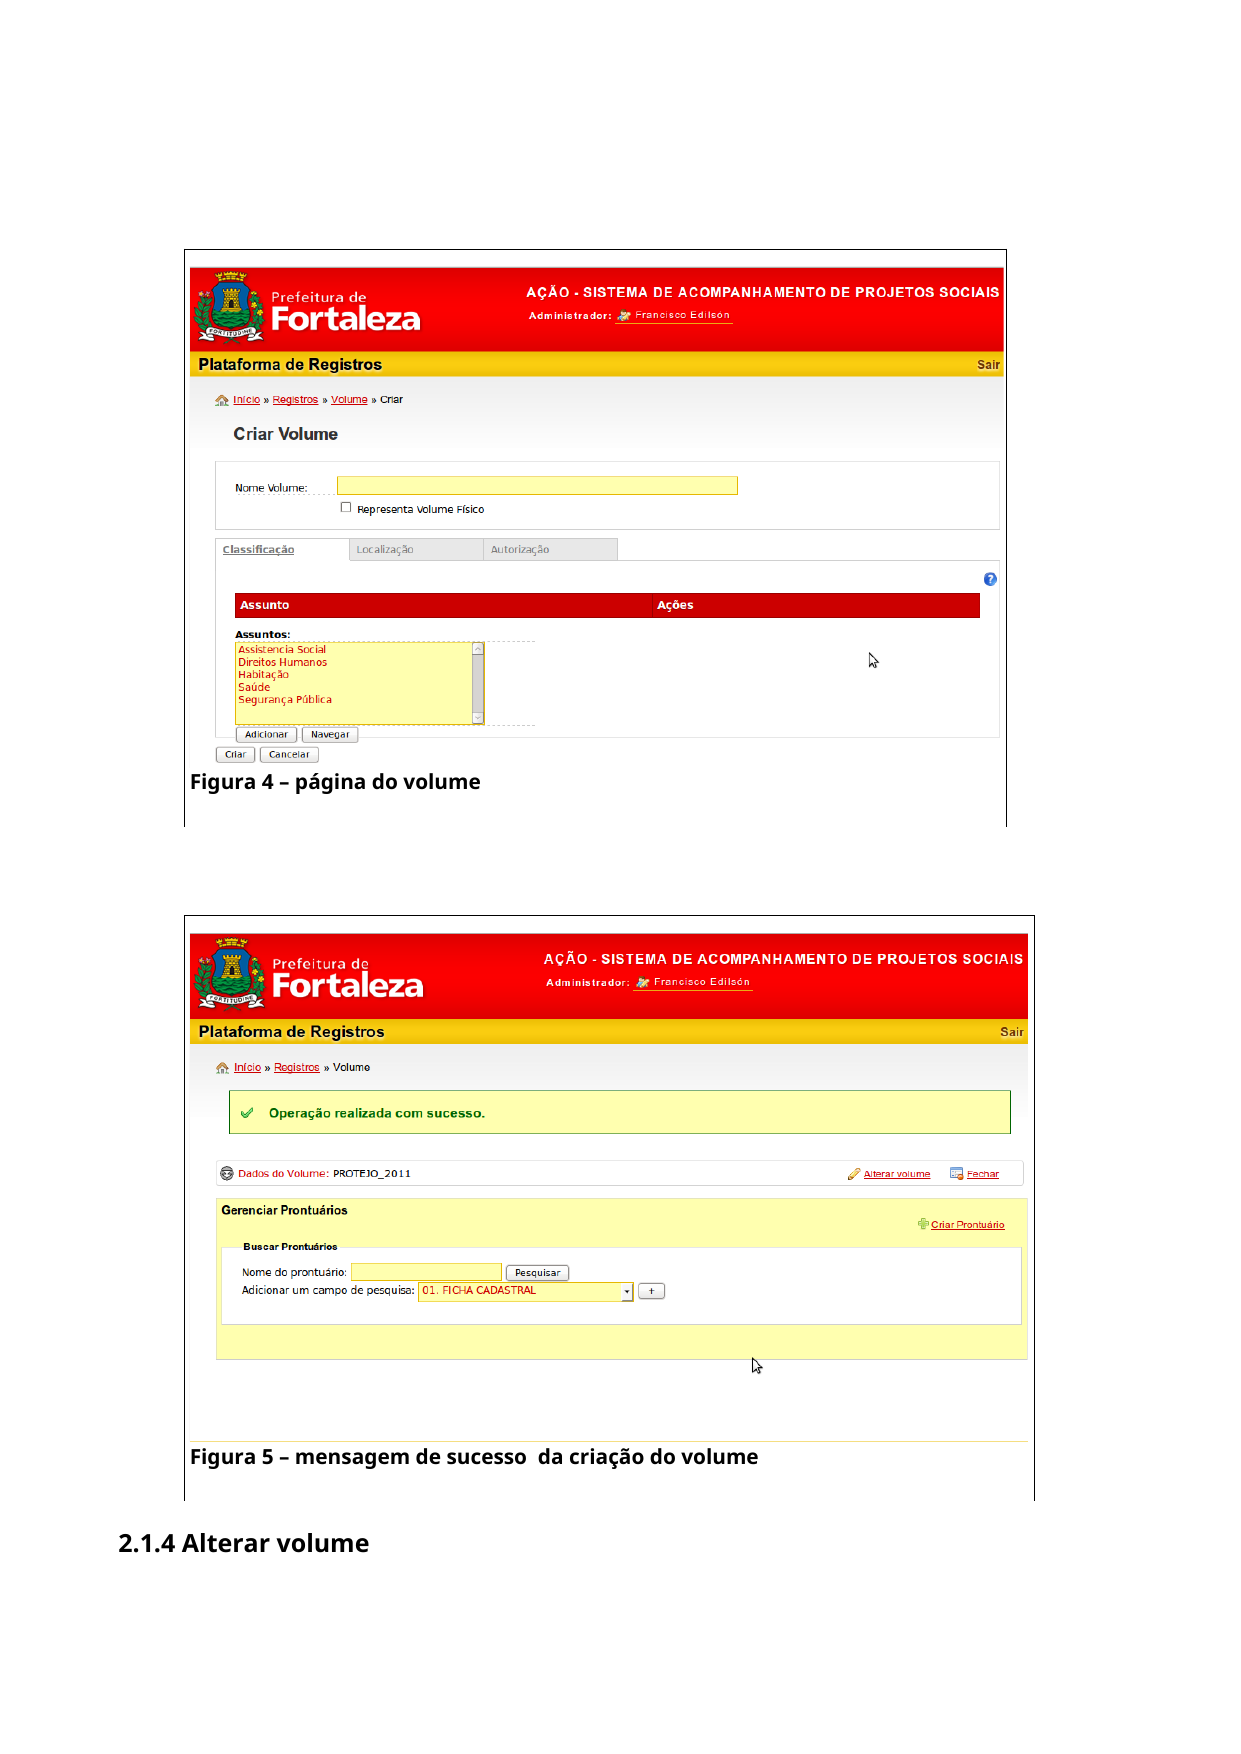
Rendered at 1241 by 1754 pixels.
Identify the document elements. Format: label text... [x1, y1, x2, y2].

picture [189, 933, 1028, 1442]
table_header Figura 5 – mensagem de sucesso da criação do volume [185, 916, 1034, 1501]
list 2.1.4 Alterar volume [118, 1526, 1122, 1560]
table_header Figura 4 – página do volume [185, 250, 1006, 827]
picture [189, 266, 1004, 768]
